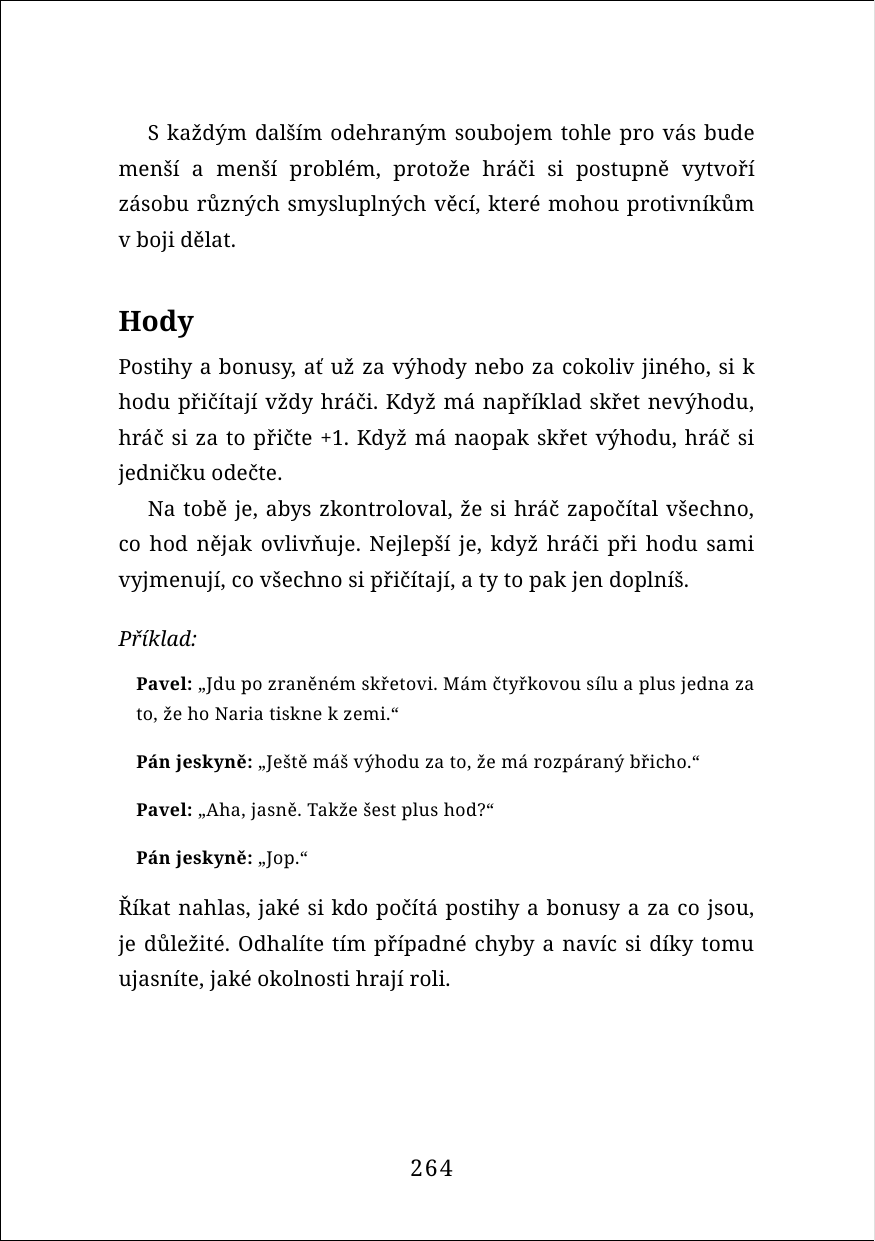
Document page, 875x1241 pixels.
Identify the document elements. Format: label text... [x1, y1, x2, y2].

text Říkat nahlas, jaké si kdo počítá postihy a bonusy a za co jsou, je důležité. Odhalíte tím případné chyby a navíc si díky tomu ujasníte, jaké okolnosti hrají roli. [118, 893, 756, 993]
text Pavel: „Aha, jasně. Takže šest plus hod?“ [136, 797, 756, 822]
text Postihy a bonusy, ať už za výhody nebo za cokoliv jiného, si k hodu přičítají vždy hráči. Když má například skřet nevýhodu, hráč si za to přičte +1. Když má naopak skřet výhodu, hráč si jedničku odečte. Na tobě je, abys zkontroloval, že si hráč započítal všechno, co hod nějak ovlivňuje. Nejlepší je, když hráči při hodu sami vyjmenují, co všechno si přičítají, a ty to pak jen doplníš. [118, 352, 756, 593]
subtitle Hody [118, 302, 756, 340]
text Pán jeskyně: „Jop.“ [136, 845, 756, 869]
text Příklad: [118, 624, 756, 652]
text Pán jeskyně: „Ještě máš výhodu za to, že má rozpáraný břicho.“ [136, 749, 756, 774]
text S každým dalším odehraným soubojem tohle pro vás bude menší a menší problém, protože hráči si postupně vytvoří zásobu různých smysluplných věcí, které mohou protivníkům v boji dělat. [118, 118, 756, 253]
text Pavel: „Jdu po zraněném skřetovi. Mám čtyřkovou sílu a plus jedna za to, že ho Naria tiskne k zemi.“ [136, 671, 756, 726]
